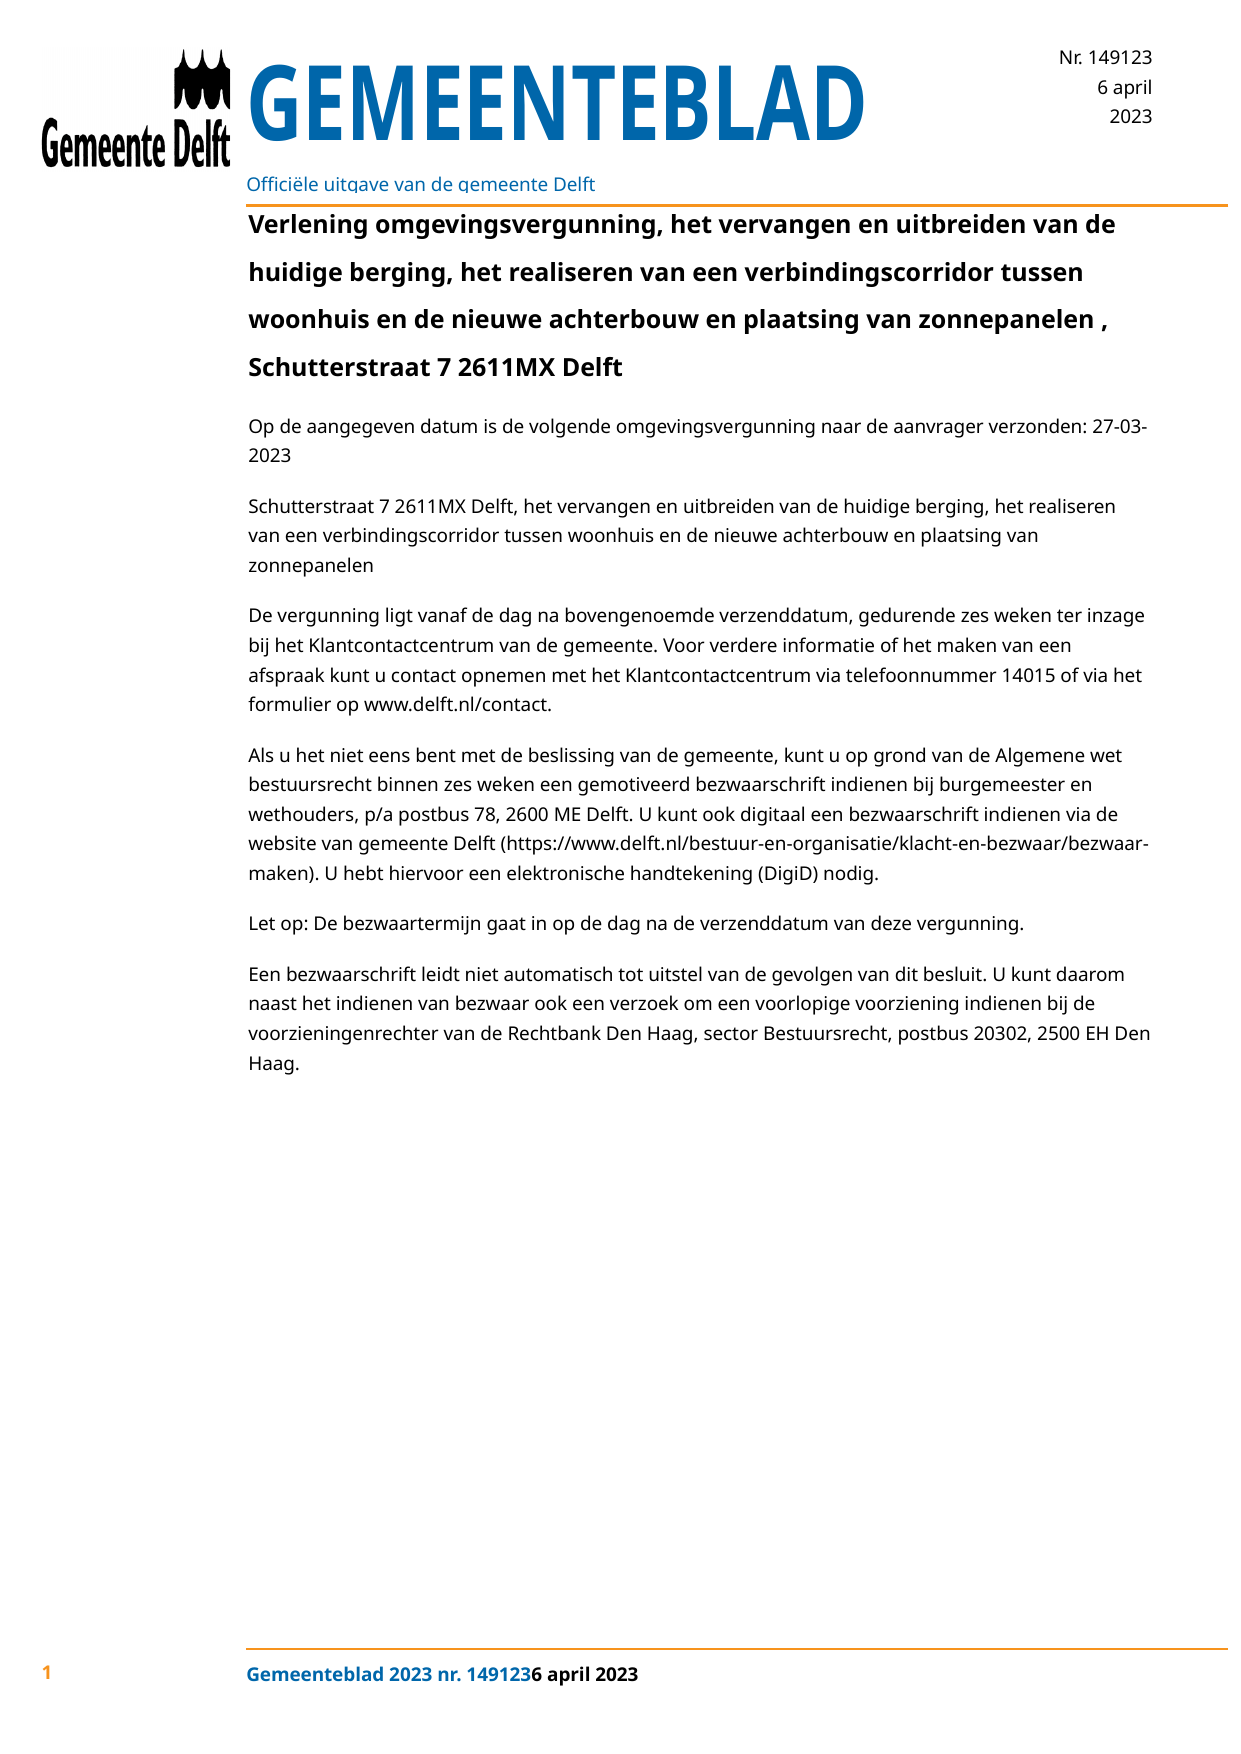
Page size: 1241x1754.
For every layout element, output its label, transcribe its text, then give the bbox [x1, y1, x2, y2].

text Op de aangegeven datum is de volgende omgevingsvergunning naar de aanvrager verzonden: 27-03-2023 [248, 413, 1152, 468]
text Verlening omgevingsvergunning, het vervangen en uitbreiden van de huidige berging, het realiseren van een verbindingscorridor tussen woonhuis en de nieuwe achterbouw en plaatsing van zonnepanelen , Schutterstraat 7 2611MX Delft [248, 207, 1152, 384]
text Let op: De bezwaartermijn gaat in op de dag na de verzenddatum van deze vergunning. [248, 911, 1152, 936]
text Schutterstraat 7 2611MX Delft, het vervangen en uitbreiden van de huidige berging, het realiseren van een verbindingscorridor tussen woonhuis en de nieuwe achterbouw en plaatsing van zonnepanelen [248, 493, 1152, 578]
text Als u het niet eens bent met de beslissing van de gemeente, kunt u op grond van de Algemene wet bestuursrecht binnen zes weken een gemotiveerd bezwaarschrift indienen bij burgemeester en wethouders, p/a postbus 78, 2600 ME Delft. U kunt ook digitaal een bezwaarschrift indienen via de website van gemeente Delft (https://www.delft.nl/bestuur-en-organisatie/klacht-en-bezwaar/bezwaar-maken). U hebt hiervoor een elektronische handtekening (DigiD) nodig. [248, 742, 1152, 886]
picture [41, 47, 231, 172]
text De vergunning ligt vanaf de dag na bovengenoemde verzenddatum, gedurende zes weken ter inzage bij het Klantcontactcentrum van de gemeente. Voor verdere informatie of het maken van een afspraak kunt u contact opnemen met het Klantcontactcentrum via telefoonnummer 14015 of via het formulier op www.delft.nl/contact. [248, 603, 1152, 717]
text Een bezwaarschrift leidt niet automatisch tot uitstel van de gevolgen van dit besluit. U kunt daarom naast het indienen van bezwaar ook een verzoek om een voorlopige voorziening indienen bij de voorzieningenrechter van de Rechtbank Den Haag, sector Bestuursrecht, postbus 20302, 2500 EH Den Haag. [248, 961, 1152, 1076]
